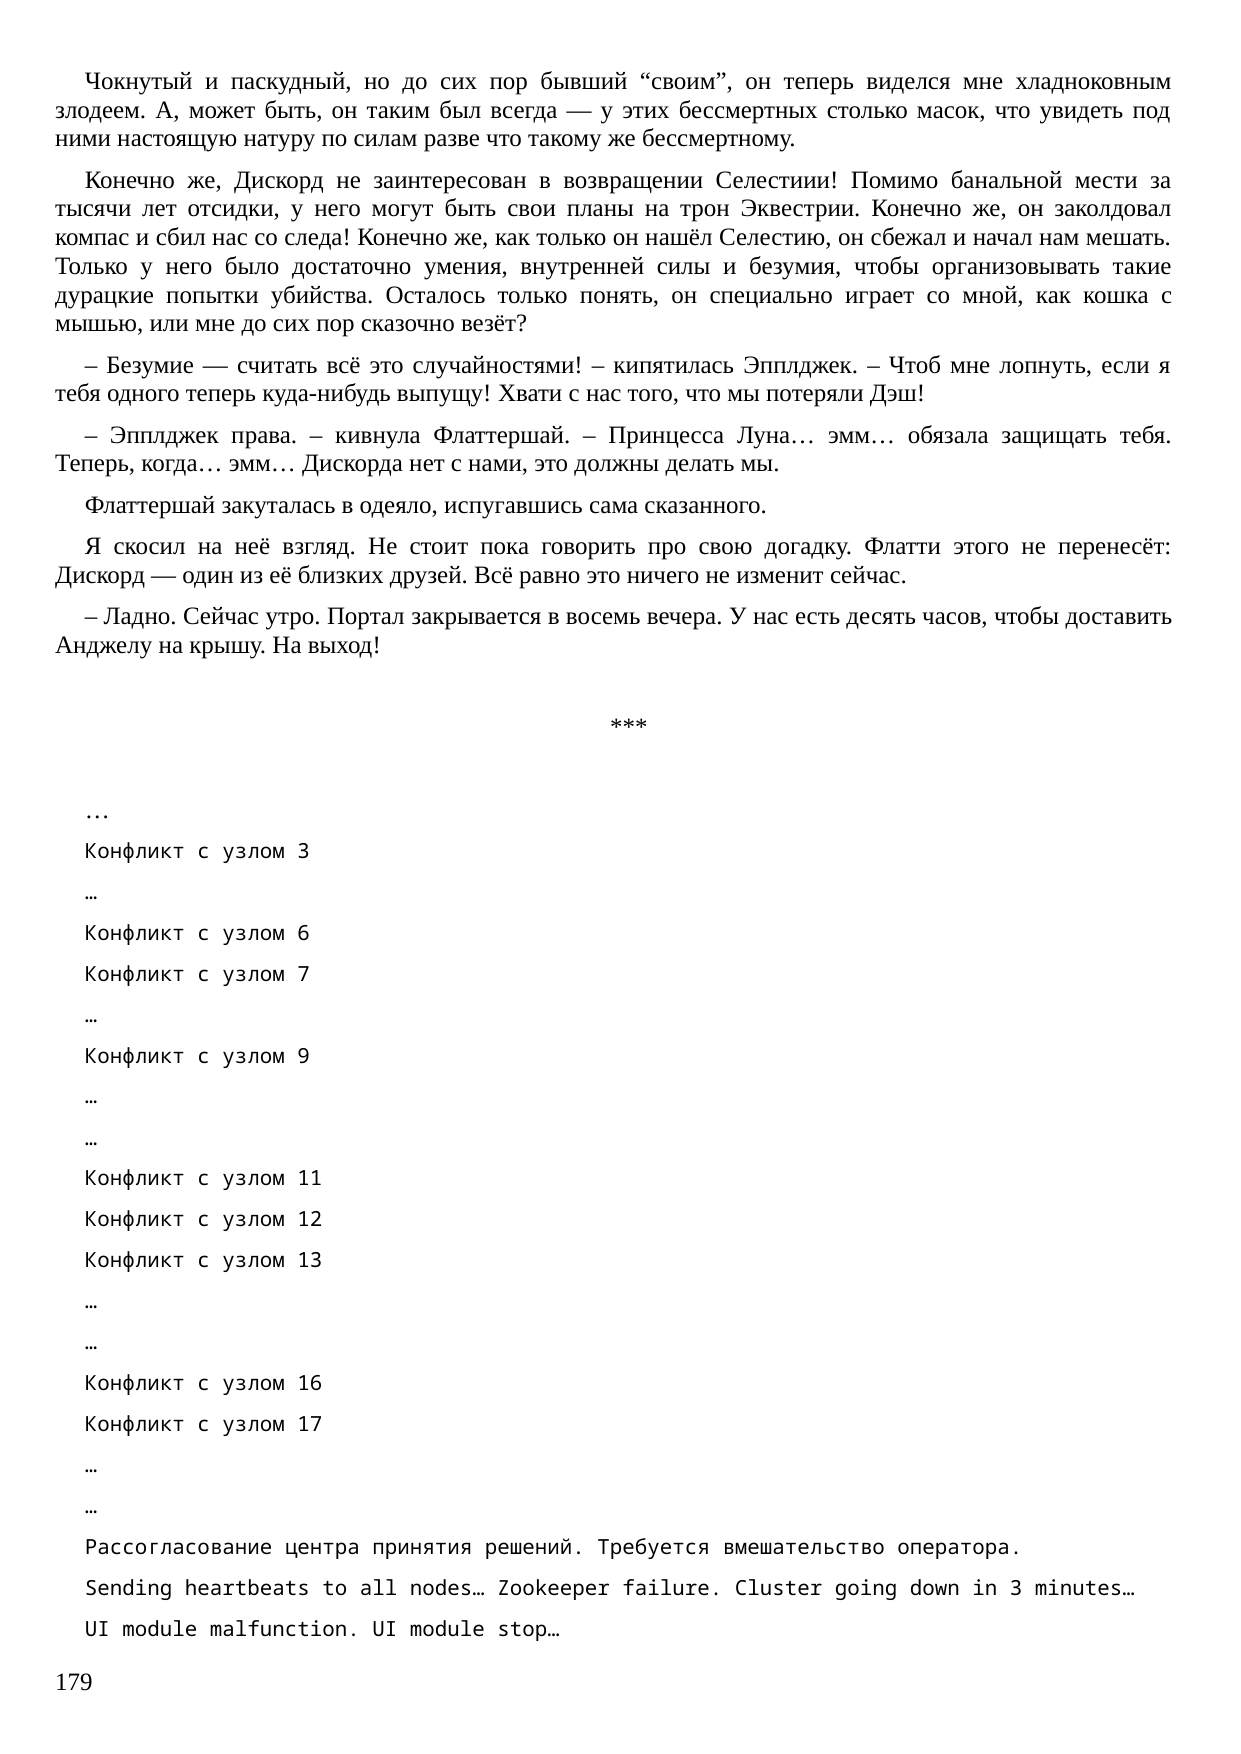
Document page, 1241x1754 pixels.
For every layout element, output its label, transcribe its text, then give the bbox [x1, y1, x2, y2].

text … [55, 877, 1173, 905]
text Конфликт с узлом 12 [55, 1204, 1173, 1233]
text Конфликт с узлом 9 [55, 1041, 1173, 1069]
text … [55, 1286, 1173, 1315]
text UI module malfunction. UI module stop… [55, 1614, 1173, 1642]
text *** [55, 712, 1173, 741]
text Чокнутый и паскудный, но до сих пор бывший “своим”, он теперь виделся мне хладноковным злодеем. А, может быть, он таким был всегда — у этих бессмертных столько масок, что увидеть под ними настоящую натуру по силам разве что такому же бессмертному. [55, 66, 1173, 152]
text Конфликт с узлом 17 [55, 1409, 1173, 1438]
text Конфликт с узлом 11 [55, 1163, 1173, 1192]
text Рассогласование центра принятия решений. Требуется вмешательство оператора. [55, 1532, 1173, 1560]
text … [55, 1082, 1173, 1110]
text … [55, 795, 1173, 823]
text … [55, 1491, 1173, 1519]
text – Эпплджек права. – кивнула Флаттершай. – Принцесса Луна… эмм… обязала защищать тебя. Теперь, когда… эмм… Дискорда нет с нами, это должны делать мы. [55, 420, 1173, 477]
text Конечно же, Дискорд не заинтересован в возвращении Селестиии! Помимо банальной мести за тысячи лет отсидки, у него могут быть свои планы на трон Эквестрии. Конечно же, он заколдовал компас и сбил нас со следа! Конечно же, как только он нашёл Селестию, он сбежал и начал нам мешать. Только у него было достаточно умения, внутренней силы и безумия, чтобы организовывать такие дурацкие попытки убийства. Осталось только понять, он специально играет со мной, как кошка с мышью, или мне до сих пор сказочно везёт? [55, 165, 1173, 337]
text – Безумие — считать всё это случайностями! – кипятилась Эпплджек. – Чтоб мне лопнуть, если я тебя одного теперь куда-нибудь выпущу! Хвати с нас того, что мы потеряли Дэш! [55, 350, 1173, 407]
text – Ладно. Сейчас утро. Портал закрывается в восемь вечера. У нас есть десять часов, чтобы доставить Анджелу на крышу. На выход! [55, 601, 1173, 658]
text Конфликт с узлом 13 [55, 1245, 1173, 1274]
text … [55, 1450, 1173, 1478]
text Конфликт с узлом 7 [55, 959, 1173, 987]
text Sending heartbeats to all nodes… Zookeeper failure. Cluster going down in 3 minutes… [55, 1573, 1173, 1601]
text Я скосил на неё взгляд. Не стоит пока говорить про свою догадку. Флатти этого не перенесёт: Дискорд — один из её близких друзей. Всё равно это ничего не изменит сейчас. [55, 531, 1173, 588]
text … [55, 1327, 1173, 1356]
text … [55, 1123, 1173, 1151]
text Конфликт с узлом 6 [55, 918, 1173, 946]
text Конфликт с узлом 3 [55, 836, 1173, 864]
text Флаттершай закуталась в одеяло, испугавшись сама сказанного. [55, 490, 1173, 518]
text Конфликт с узлом 16 [55, 1368, 1173, 1397]
text … [55, 1000, 1173, 1028]
